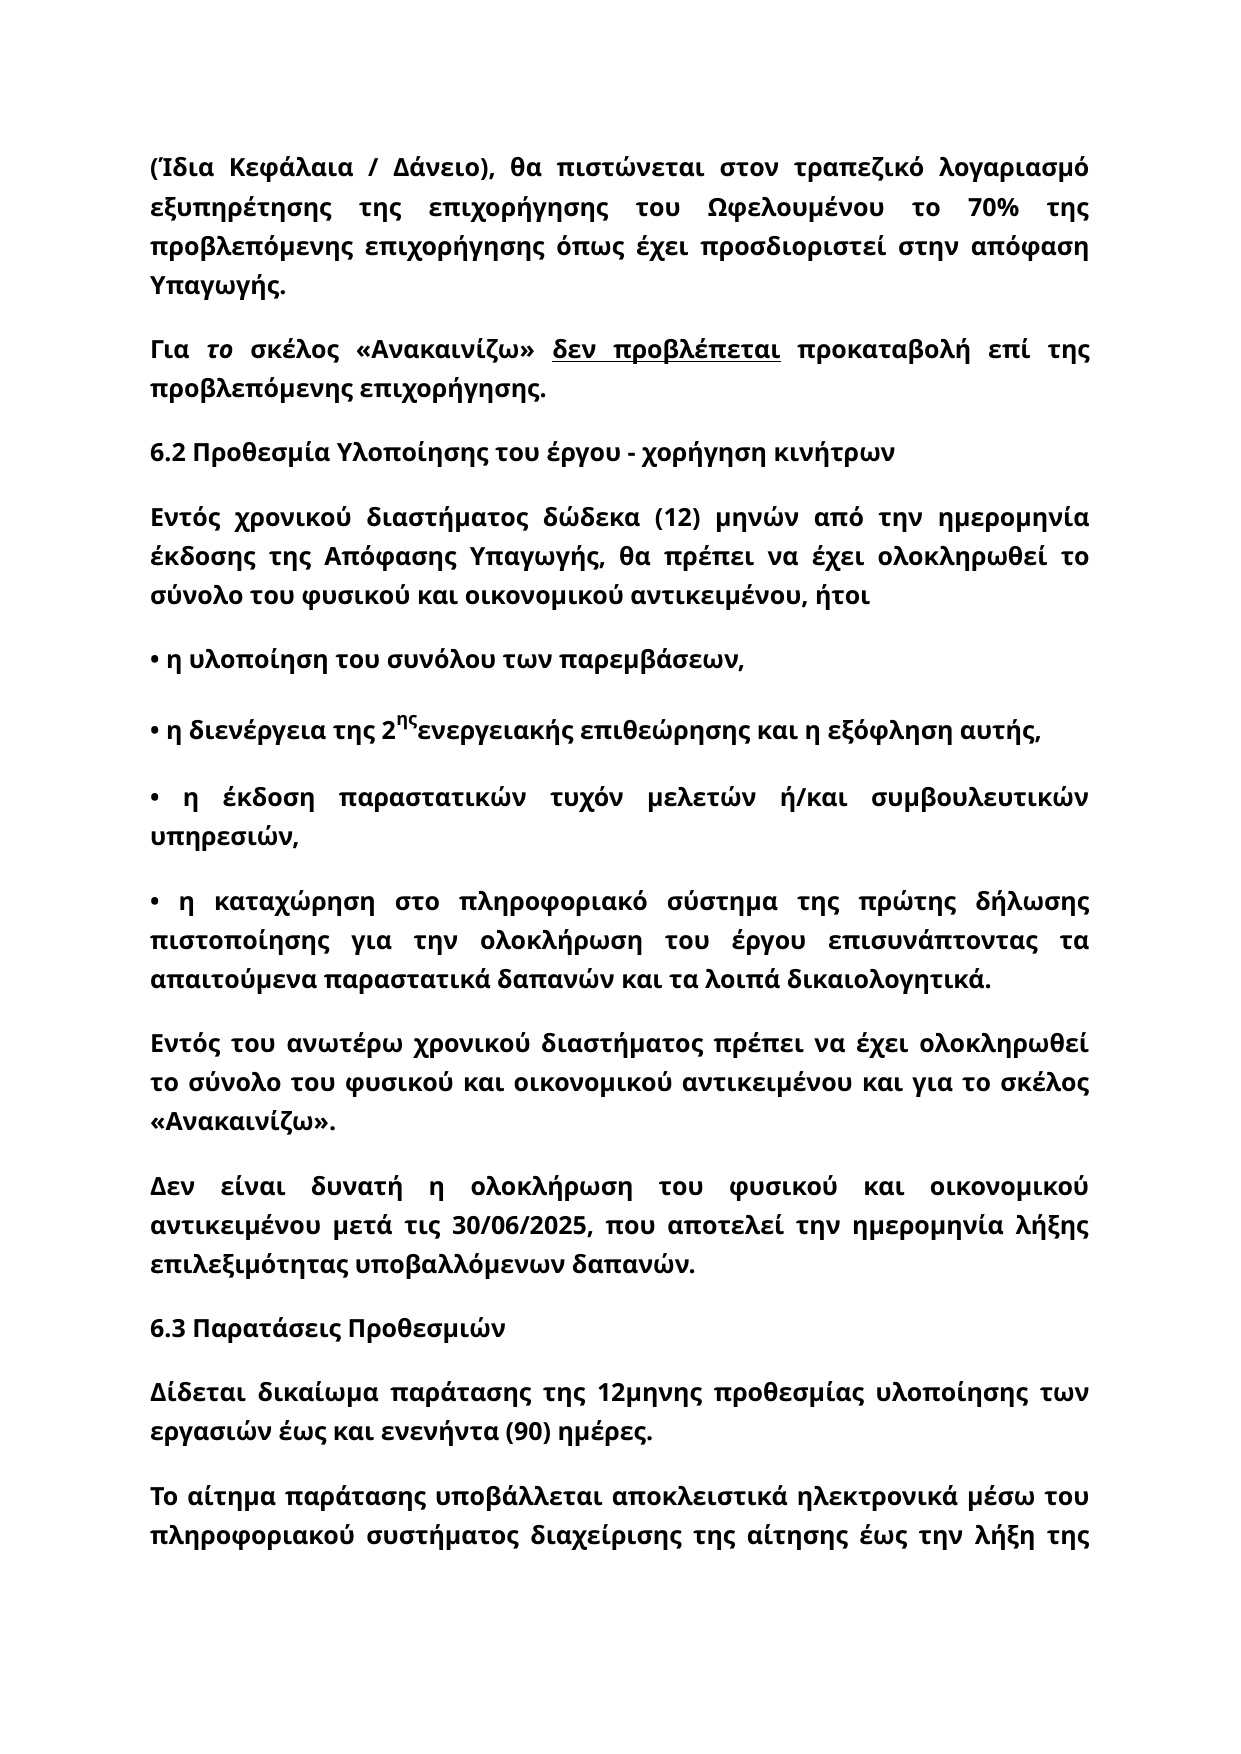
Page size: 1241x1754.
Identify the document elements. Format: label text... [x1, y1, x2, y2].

text Εντός χρονικού διαστήματος δώδεκα (12) μηνών από την ημερομηνία έκδοσης της Απόφασης Υπαγωγής, θα πρέπει να έχει ολοκληρωθεί το σύνολο του φυσικού και οικονομικού αντικειμένου, ήτοι [150, 499, 1090, 612]
text • η καταχώρηση στο πληροφοριακό σύστημα της πρώτης δήλωσης πιστοποίησης για την ολοκλήρωση του έργου επισυνάπτοντας τα απαιτούμενα παραστατικά δαπανών και τα λοιπά δικαιολογητικά. [150, 883, 1090, 996]
text • η διενέργεια της 2ηςενεργειακής επιθεώρησης και η εξόφληση αυτής, [150, 706, 1090, 748]
text 6.3 Παρατάσεις Προθεσμιών [150, 1311, 1090, 1345]
text • η έκδοση παραστατικών τυχόν μελετών ή/και συμβουλευτικών υπηρεσιών, [150, 780, 1090, 853]
text 6.2 Προθεσμία Υλοποίησης του έργου - χορήγηση κινήτρων [150, 435, 1090, 469]
text Το αίτημα παράτασης υποβάλλεται αποκλειστικά ηλεκτρονικά μέσω του πληροφοριακού συστήματος διαχείρισης της αίτησης έως την λήξη της [150, 1478, 1090, 1551]
text (Ίδια Κεφάλαια / Δάνειο), θα πιστώνεται στον τραπεζικό λογαριασμό εξυπηρέτησης της επιχορήγησης του Ωφελουμένου το 70% της προβλεπόμενης επιχορήγησης όπως έχει προσδιοριστεί στην απόφαση Υπαγωγής. [150, 150, 1090, 302]
text • η υλοποίηση του συνόλου των παρεμβάσεων, [150, 642, 1090, 676]
text Δεν είναι δυνατή η ολοκλήρωση του φυσικού και οικονομικού αντικειμένου μετά τις 30/06/2025, που αποτελεί την ημερομηνία λήξης επιλεξιμότητας υποβαλλόμενων δαπανών. [150, 1168, 1090, 1281]
text Εντός του ανωτέρω χρονικού διαστήματος πρέπει να έχει ολοκληρωθεί το σύνολο του φυσικού και οικονομικού αντικειμένου και για το σκέλος «Ανακαινίζω». [150, 1026, 1090, 1138]
text Δίδεται δικαίωμα παράτασης της 12μηνης προθεσμίας υλοποίησης των εργασιών έως και ενενήντα (90) ημέρες. [150, 1375, 1090, 1448]
text Για το σκέλος «Ανακαινίζω» δεν προβλέπεται προκαταβολή επί της προβλεπόμενης επιχορήγησης. [150, 332, 1090, 405]
